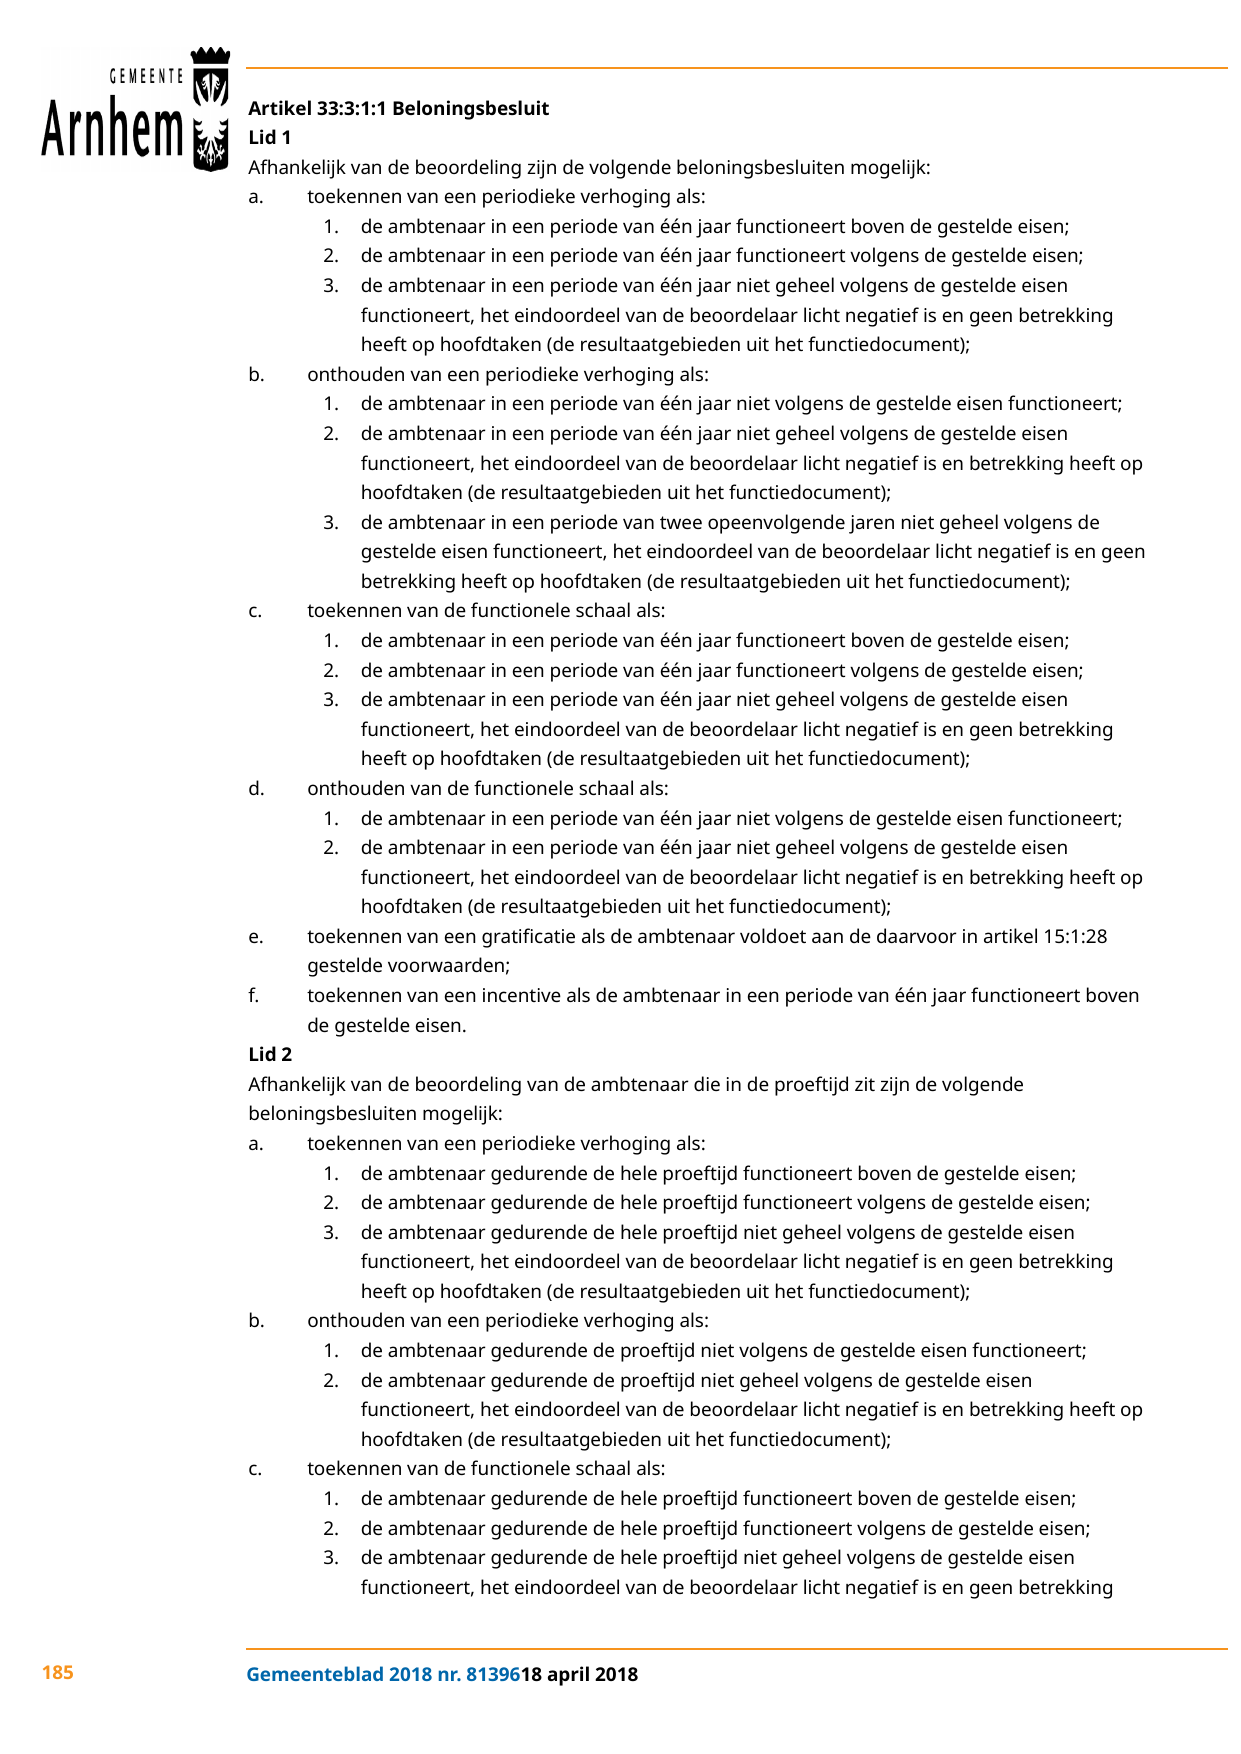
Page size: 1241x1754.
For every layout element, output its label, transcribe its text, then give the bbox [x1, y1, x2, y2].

picture [41, 47, 231, 172]
list de ambtenaar in een periode van één jaar niet geheel volgens de gestelde eisen functioneert, het eindoordeel van de beoordelaar licht negatief is en geen betrekking heeft op hoofdtaken (de resultaatgebieden uit het functiedocument); [323, 686, 1152, 771]
list de ambtenaar in een periode van één jaar functioneert boven de gestelde eisen; [323, 213, 1152, 239]
list de ambtenaar in een periode van één jaar functioneert boven de gestelde eisen; [323, 627, 1152, 653]
text Afhankelijk van de beoordeling zijn de volgende beloningsbesluiten mogelijk: [248, 154, 1152, 180]
text Lid 2 [248, 1041, 1152, 1067]
list toekennen van de functionele schaal als: [248, 1456, 1152, 1481]
text Afhankelijk van de beoordeling van de ambtenaar die in de proeftijd zit zijn de volgende beloningsbesluiten mogelijk: [248, 1071, 1152, 1126]
list onthouden van de functionele schaal als: [248, 775, 1152, 801]
list de ambtenaar in een periode van één jaar niet geheel volgens de gestelde eisen functioneert, het eindoordeel van de beoordelaar licht negatief is en betrekking heeft op hoofdtaken (de resultaatgebieden uit het functiedocument); [323, 834, 1152, 919]
list toekennen van de functionele schaal als: [248, 598, 1152, 623]
list de ambtenaar in een periode van één jaar functioneert volgens de gestelde eisen; [323, 657, 1152, 683]
list toekennen van een periodieke verhoging als: [248, 1130, 1152, 1156]
list de ambtenaar gedurende de hele proeftijd niet geheel volgens de gestelde eisen functioneert, het eindoordeel van de beoordelaar licht negatief is en geen betrekking heeft op hoofdtaken (de resultaatgebieden uit het functiedocument); [323, 1219, 1152, 1304]
list de ambtenaar gedurende de hele proeftijd functioneert volgens de gestelde eisen; [323, 1515, 1152, 1541]
list de ambtenaar in een periode van één jaar niet volgens de gestelde eisen functioneert; [323, 805, 1152, 831]
list onthouden van een periodieke verhoging als: [248, 361, 1152, 387]
list toekennen van een incentive als de ambtenaar in een periode van één jaar functioneert boven de gestelde eisen. [248, 982, 1152, 1038]
text Lid 1 [248, 124, 1152, 150]
list de ambtenaar gedurende de hele proeftijd niet geheel volgens de gestelde eisen functioneert, het eindoordeel van de beoordelaar licht negatief is en geen betrekking [323, 1544, 1152, 1600]
list de ambtenaar gedurende de proeftijd niet geheel volgens de gestelde eisen functioneert, het eindoordeel van de beoordelaar licht negatief is en betrekking heeft op hoofdtaken (de resultaatgebieden uit het functiedocument); [323, 1367, 1152, 1452]
list de ambtenaar in een periode van één jaar niet volgens de gestelde eisen functioneert; [323, 391, 1152, 416]
list toekennen van een periodieke verhoging als: [248, 183, 1152, 209]
list de ambtenaar gedurende de proeftijd niet volgens de gestelde eisen functioneert; [323, 1337, 1152, 1363]
list toekennen van een gratificatie als de ambtenaar voldoet aan de daarvoor in artikel 15:1:28 gestelde voorwaarden; [248, 923, 1152, 978]
list de ambtenaar in een periode van twee opeenvolgende jaren niet geheel volgens de gestelde eisen functioneert, het eindoordeel van de beoordelaar licht negatief is en geen betrekking heeft op hoofdtaken (de resultaatgebieden uit het functiedocument); [323, 509, 1152, 594]
text Artikel 33:3:1:1 Beloningsbesluit [248, 95, 1152, 121]
list de ambtenaar gedurende de hele proeftijd functioneert boven de gestelde eisen; [323, 1485, 1152, 1511]
list de ambtenaar gedurende de hele proeftijd functioneert volgens de gestelde eisen; [323, 1189, 1152, 1215]
list de ambtenaar in een periode van één jaar niet geheel volgens de gestelde eisen functioneert, het eindoordeel van de beoordelaar licht negatief is en geen betrekking heeft op hoofdtaken (de resultaatgebieden uit het functiedocument); [323, 272, 1152, 357]
list de ambtenaar gedurende de hele proeftijd functioneert boven de gestelde eisen; [323, 1160, 1152, 1186]
list onthouden van een periodieke verhoging als: [248, 1308, 1152, 1333]
list de ambtenaar in een periode van één jaar niet geheel volgens de gestelde eisen functioneert, het eindoordeel van de beoordelaar licht negatief is en betrekking heeft op hoofdtaken (de resultaatgebieden uit het functiedocument); [323, 420, 1152, 505]
list de ambtenaar in een periode van één jaar functioneert volgens de gestelde eisen; [323, 243, 1152, 268]
